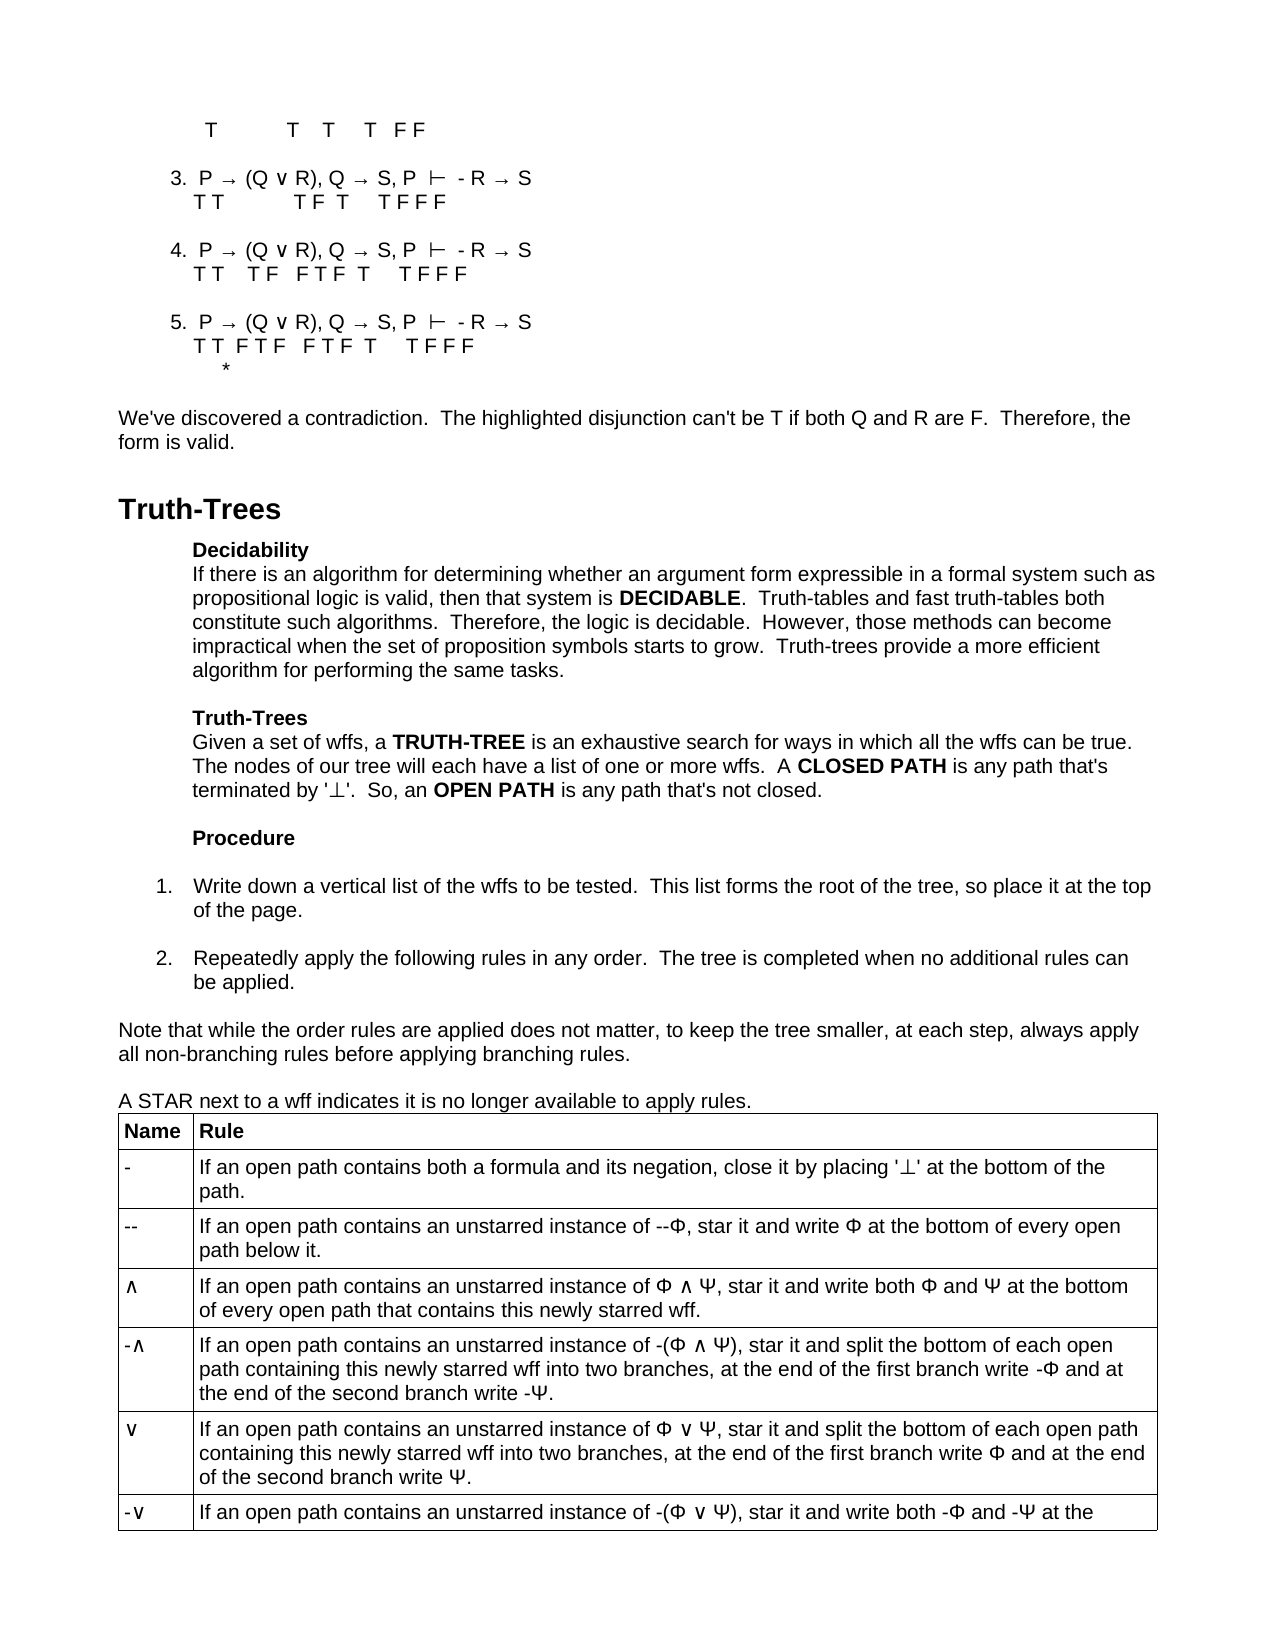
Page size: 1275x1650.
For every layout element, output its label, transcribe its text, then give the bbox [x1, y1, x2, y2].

table_cell - [119, 1150, 193, 1208]
text 5. P → (Q ∨ R), Q → S, P ⊢ - R → S [118, 310, 1157, 334]
text 3. P → (Q ∨ R), Q → S, P ⊢ - R → S [118, 166, 1157, 190]
text Truth-Trees [192, 706, 1157, 730]
text T T T F F T F T T F F F [118, 262, 1157, 286]
table_cell ∧ [119, 1269, 193, 1327]
list Write down a vertical list of the wffs to be tested. This list forms the root of the tree, so place it at the top of the page. [156, 874, 1157, 946]
text If there is an algorithm for determining whether an argument form expressible in a formal system such as propositional logic is valid, then that system is DECIDABLE. Truth-tables and fast truth-tables both constitute such algorithms. Therefore, the logic is decidable. However, those methods can become impractical when the set of proposition symbols starts to grow. Truth-trees provide a more efficient algorithm for performing the same tasks. [192, 562, 1157, 682]
table_cell ∨ [119, 1412, 193, 1494]
table_cell -- [119, 1209, 193, 1268]
list Repeatedly apply the following rules in any order. The tree is completed when no additional rules can be applied. [156, 946, 1157, 993]
table_cell If an open path contains an unstarred instance of -(Φ ∧ Ψ), star it and split the bottom of each open path containing this newly starred wff into two branches, at the end of the first branch write -Φ and at the end of the second branch write -Ψ. [194, 1328, 1157, 1411]
text We've discovered a contradiction. The highlighted disjunction can't be T if both Q and R are F. Therefore, the form is valid. [118, 406, 1157, 453]
table_cell -∧ [119, 1328, 193, 1411]
text Decidability [192, 538, 1157, 562]
table_cell -∨ [119, 1495, 193, 1530]
table_cell If an open path contains an unstarred instance of Φ ∨ Ψ, star it and split the bottom of each open path containing this newly starred wff into two branches, at the end of the first branch write Φ and at the end of the second branch write Ψ. [194, 1412, 1157, 1494]
text Procedure [192, 826, 1157, 850]
text T T T T F F [118, 118, 1157, 142]
text * [118, 358, 1157, 382]
text T T T F T T F F F [118, 190, 1157, 214]
text Note that while the order rules are applied does not matter, to keep the tree smaller, at each step, always apply all non-branching rules before applying branching rules. [118, 1017, 1157, 1065]
text T T F T F F T F T T F F F [118, 334, 1157, 358]
table_header Rule [194, 1114, 1157, 1149]
table_header Name [119, 1114, 193, 1149]
text 4. P → (Q ∨ R), Q → S, P ⊢ - R → S [118, 238, 1157, 262]
table_cell If an open path contains an unstarred instance of -(Φ ∨ Ψ), star it and write both -Φ and -Ψ at the [194, 1495, 1157, 1530]
table_cell If an open path contains an unstarred instance of Φ ∧ Ψ, star it and write both Φ and Ψ at the bottom of every open path that contains this newly starred wff. [194, 1269, 1157, 1327]
subtitle Truth-Trees [118, 492, 1157, 526]
text Given a set of wffs, a TRUTH-TREE is an exhaustive search for ways in which all the wffs can be true. The nodes of our tree will each have a list of one or more wffs. A CLOSED PATH is any path that's terminated by '⊥'. So, an OPEN PATH is any path that's not closed. [192, 730, 1157, 802]
text A STAR next to a wff indicates it is no longer available to apply rules. [118, 1089, 1157, 1113]
table_cell If an open path contains an unstarred instance of --Φ, star it and write Φ at the bottom of every open path below it. [194, 1209, 1157, 1268]
table_cell If an open path contains both a formula and its negation, close it by placing '⊥' at the bottom of the path. [194, 1150, 1157, 1208]
